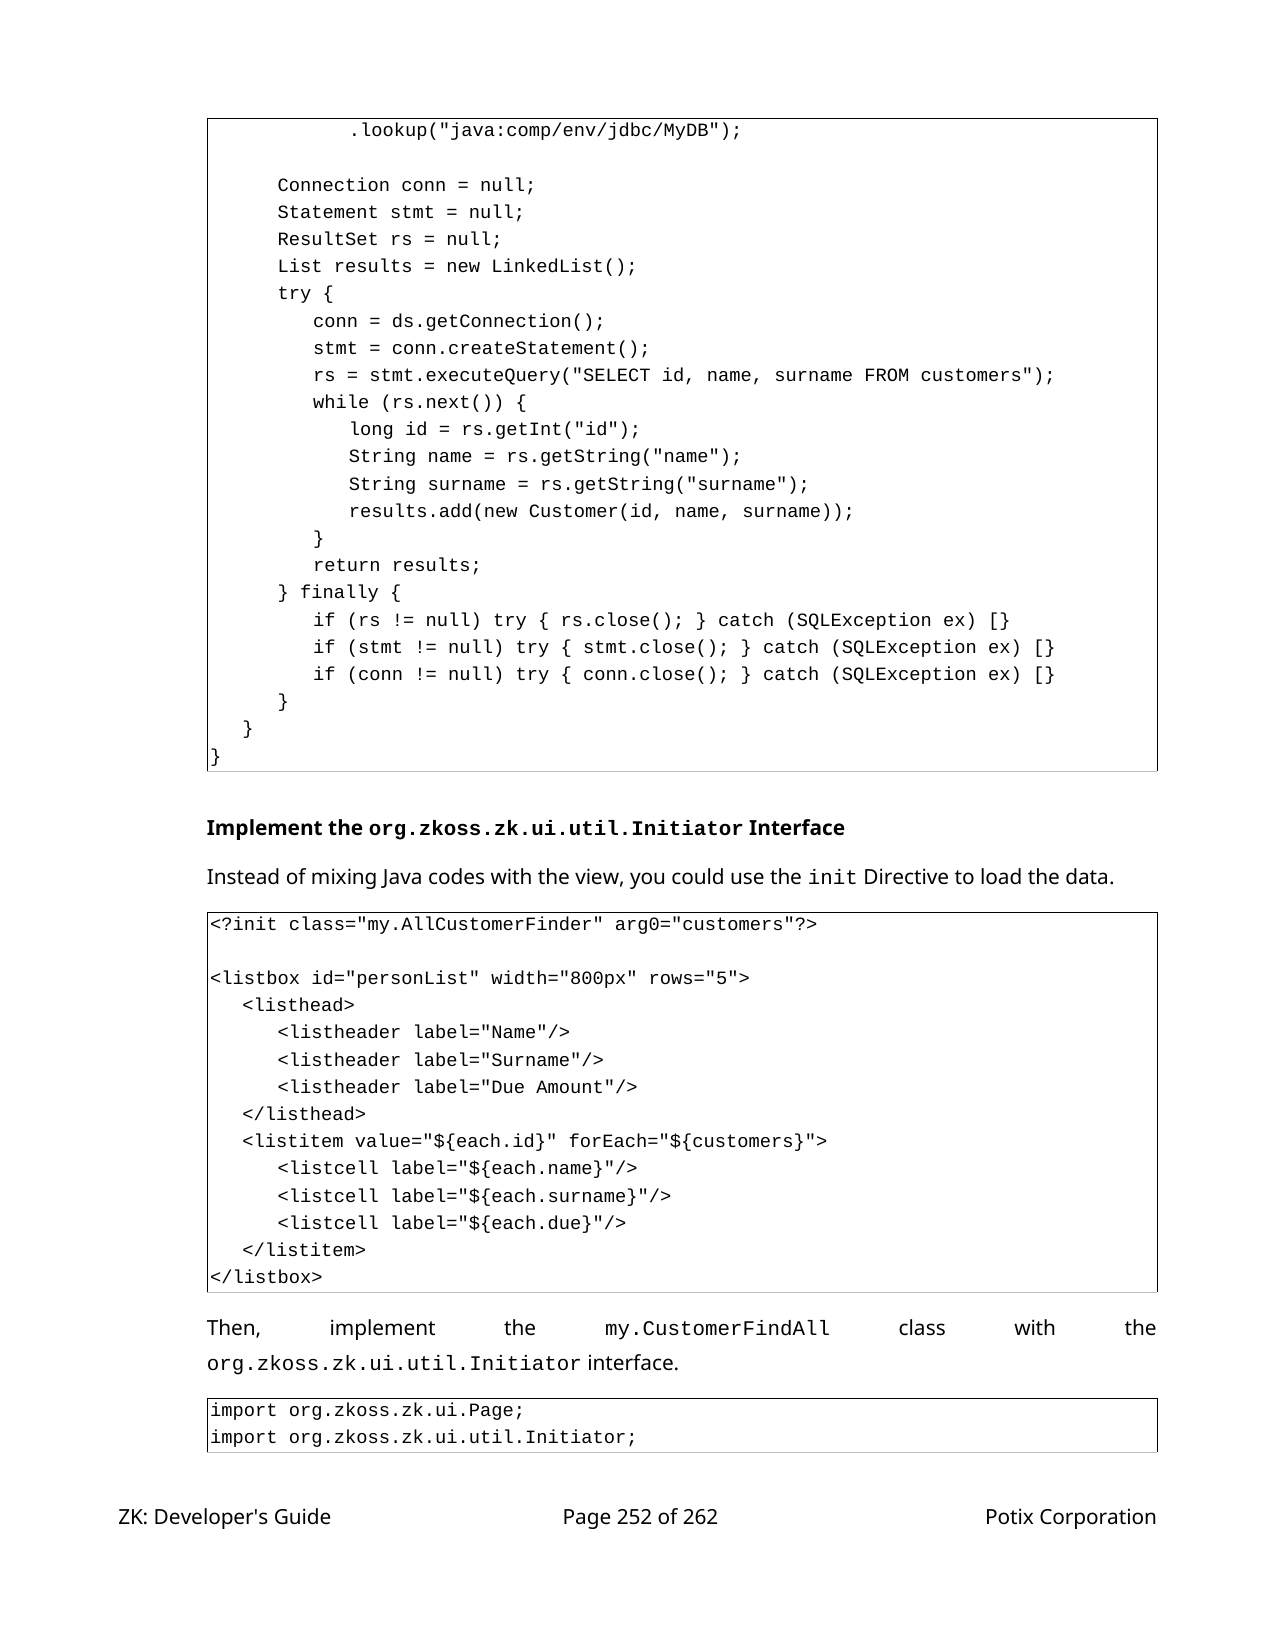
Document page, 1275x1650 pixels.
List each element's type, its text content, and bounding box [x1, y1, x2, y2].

text if (rs != null) try { rs.close(); } catch (SQLException ex) [} [208, 607, 1157, 632]
text </listhead> [208, 1102, 1157, 1126]
text String surname = rs.getString("surname"); [208, 472, 1157, 496]
text } finally { [208, 580, 1157, 604]
subtitle Implement the org.zkoss.zk.ui.util.Initiator Interface [207, 813, 1157, 842]
text <listheader label="Surname"/> [208, 1047, 1157, 1072]
text } [208, 743, 1157, 771]
text stmt = conn.createStatement(); [208, 336, 1157, 360]
text } [208, 689, 1157, 713]
text results.add(new Customer(id, name, surname)); [208, 499, 1157, 523]
text Instead of mixing Java codes with the view, you could use the init Directive to load the data. [207, 862, 1157, 891]
text Then, implement the my.CustomerFindAll class with the org.zkoss.zk.ui.util.Initiator interface. [207, 1313, 1157, 1377]
text import org.zkoss.zk.ui.util.Initiator; [208, 1425, 1157, 1452]
text } [208, 526, 1157, 550]
text if (stmt != null) try { stmt.close(); } catch (SQLException ex) [} [208, 635, 1157, 659]
text Statement stmt = null; [208, 200, 1157, 224]
text ResultSet rs = null; [208, 227, 1157, 251]
text <listheader label="Due Amount"/> [208, 1075, 1157, 1099]
text long id = rs.getInt("id"); [208, 417, 1157, 441]
text import org.zkoss.zk.ui.Page; [208, 1399, 1157, 1422]
text <listcell label="${each.surname}"/> [208, 1183, 1157, 1208]
text <listbox id="personList" width="800px" rows="5"> [208, 966, 1157, 990]
text <listheader label="Name"/> [208, 1020, 1157, 1044]
text <listcell label="${each.due}"/> [208, 1211, 1157, 1235]
text Connection conn = null; [208, 172, 1157, 197]
text <listitem value="${each.id}" forEach="${customers}"> [208, 1129, 1157, 1153]
text <listcell label="${each.name}"/> [208, 1156, 1157, 1181]
text } [208, 716, 1157, 741]
text return results; [208, 553, 1157, 577]
text List results = new LinkedList(); [208, 254, 1157, 278]
text <?init class="my.AllCustomerFinder" arg0="customers"?> [208, 913, 1157, 936]
text </listbox> [208, 1265, 1157, 1292]
text conn = ds.getConnection(); [208, 308, 1157, 333]
text while (rs.next()) { [208, 390, 1157, 414]
text .lookup("java:comp/env/jdbc/MyDB"); [208, 119, 1157, 142]
text if (conn != null) try { conn.close(); } catch (SQLException ex) [} [208, 662, 1157, 686]
text rs = stmt.executeQuery("SELECT id, name, surname FROM customers"); [208, 363, 1157, 387]
text </listitem> [208, 1238, 1157, 1262]
text String name = rs.getString("name"); [208, 444, 1157, 469]
text try { [208, 281, 1157, 306]
text <listhead> [208, 993, 1157, 1017]
